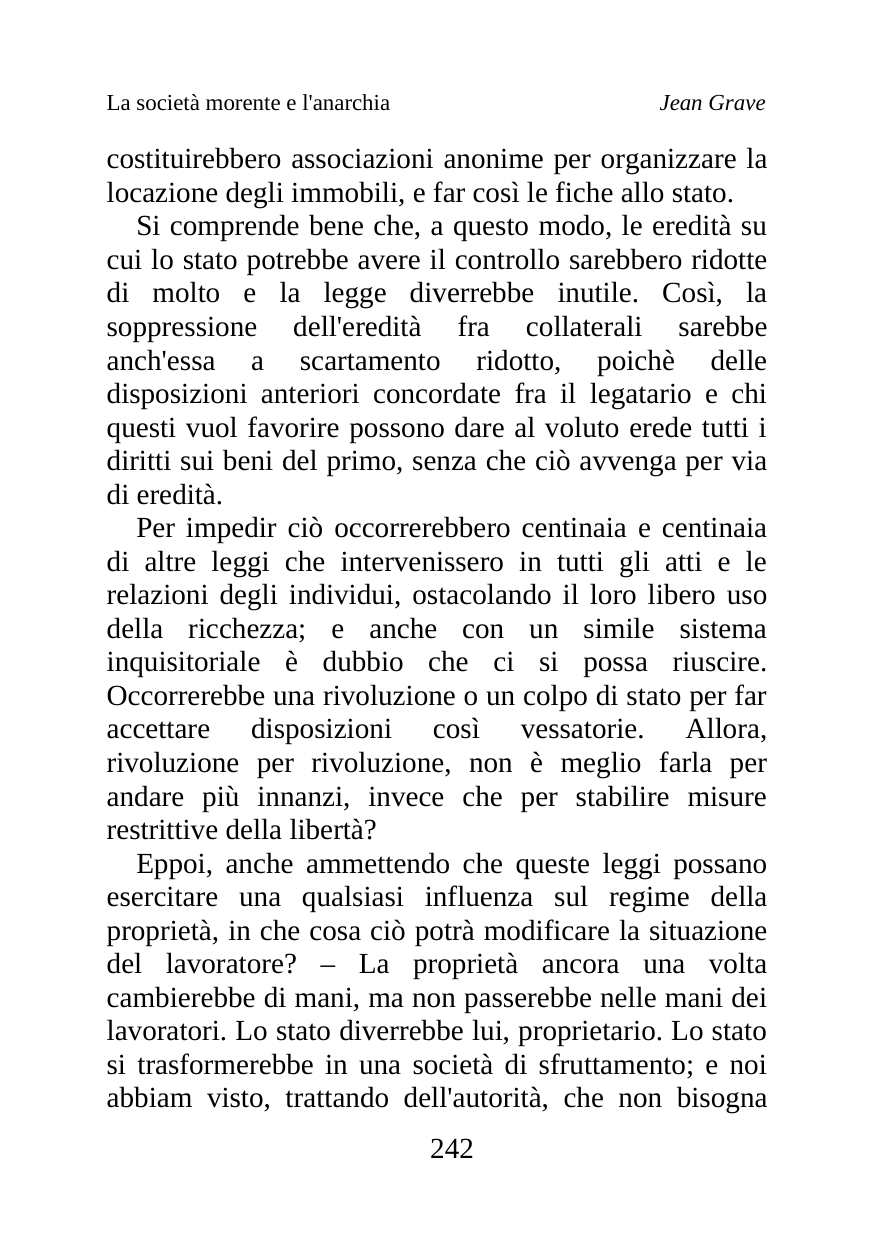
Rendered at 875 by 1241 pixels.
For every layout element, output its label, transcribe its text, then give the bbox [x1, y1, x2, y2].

text Eppoi, anche ammettendo che queste leggi possano esercitare una qualsiasi influenza sul regime della proprietà, in che cosa ciò potrà modificare la situazione del lavoratore? – La proprietà ancora una volta cambierebbe di mani, ma non passerebbe nelle mani dei lavoratori. Lo stato diverrebbe lui, proprietario. Lo stato si trasformerebbe in una società di sfruttamento; e noi abbiam visto, trattando dell'autorità, che non bisogna [106, 846, 768, 1114]
text costituirebbero associazioni anonime per organizzare la locazione degli immobili, e far così le fiche allo stato. [106, 141, 768, 208]
text Si comprende bene che, a questo modo, le eredità su cui lo stato potrebbe avere il controllo sarebbero ridotte di molto e la legge diverrebbe inutile. Così, la soppressione dell'eredità fra collaterali sarebbe anch'essa a scartamento ridotto, poichè delle disposizioni anteriori concordate fra il legatario e chi questi vuol favorire possono dare al voluto erede tutti i diritti sui beni del primo, senza che ciò avvenga per via di eredità. [106, 208, 768, 510]
text Per impedir ciò occorrerebbero centinaia e centinaia di altre leggi che intervenissero in tutti gli atti e le relazioni degli individui, ostacolando il loro libero uso della ricchezza; e anche con un simile sistema inquisitoriale è dubbio che ci si possa riuscire. Occorrerebbe una rivoluzione o un colpo di stato per far accettare disposizioni così vessatorie. Allora, rivoluzione per rivoluzione, non è meglio farla per andare più innanzi, invece che per stabilire misure restrittive della libertà? [106, 510, 768, 846]
